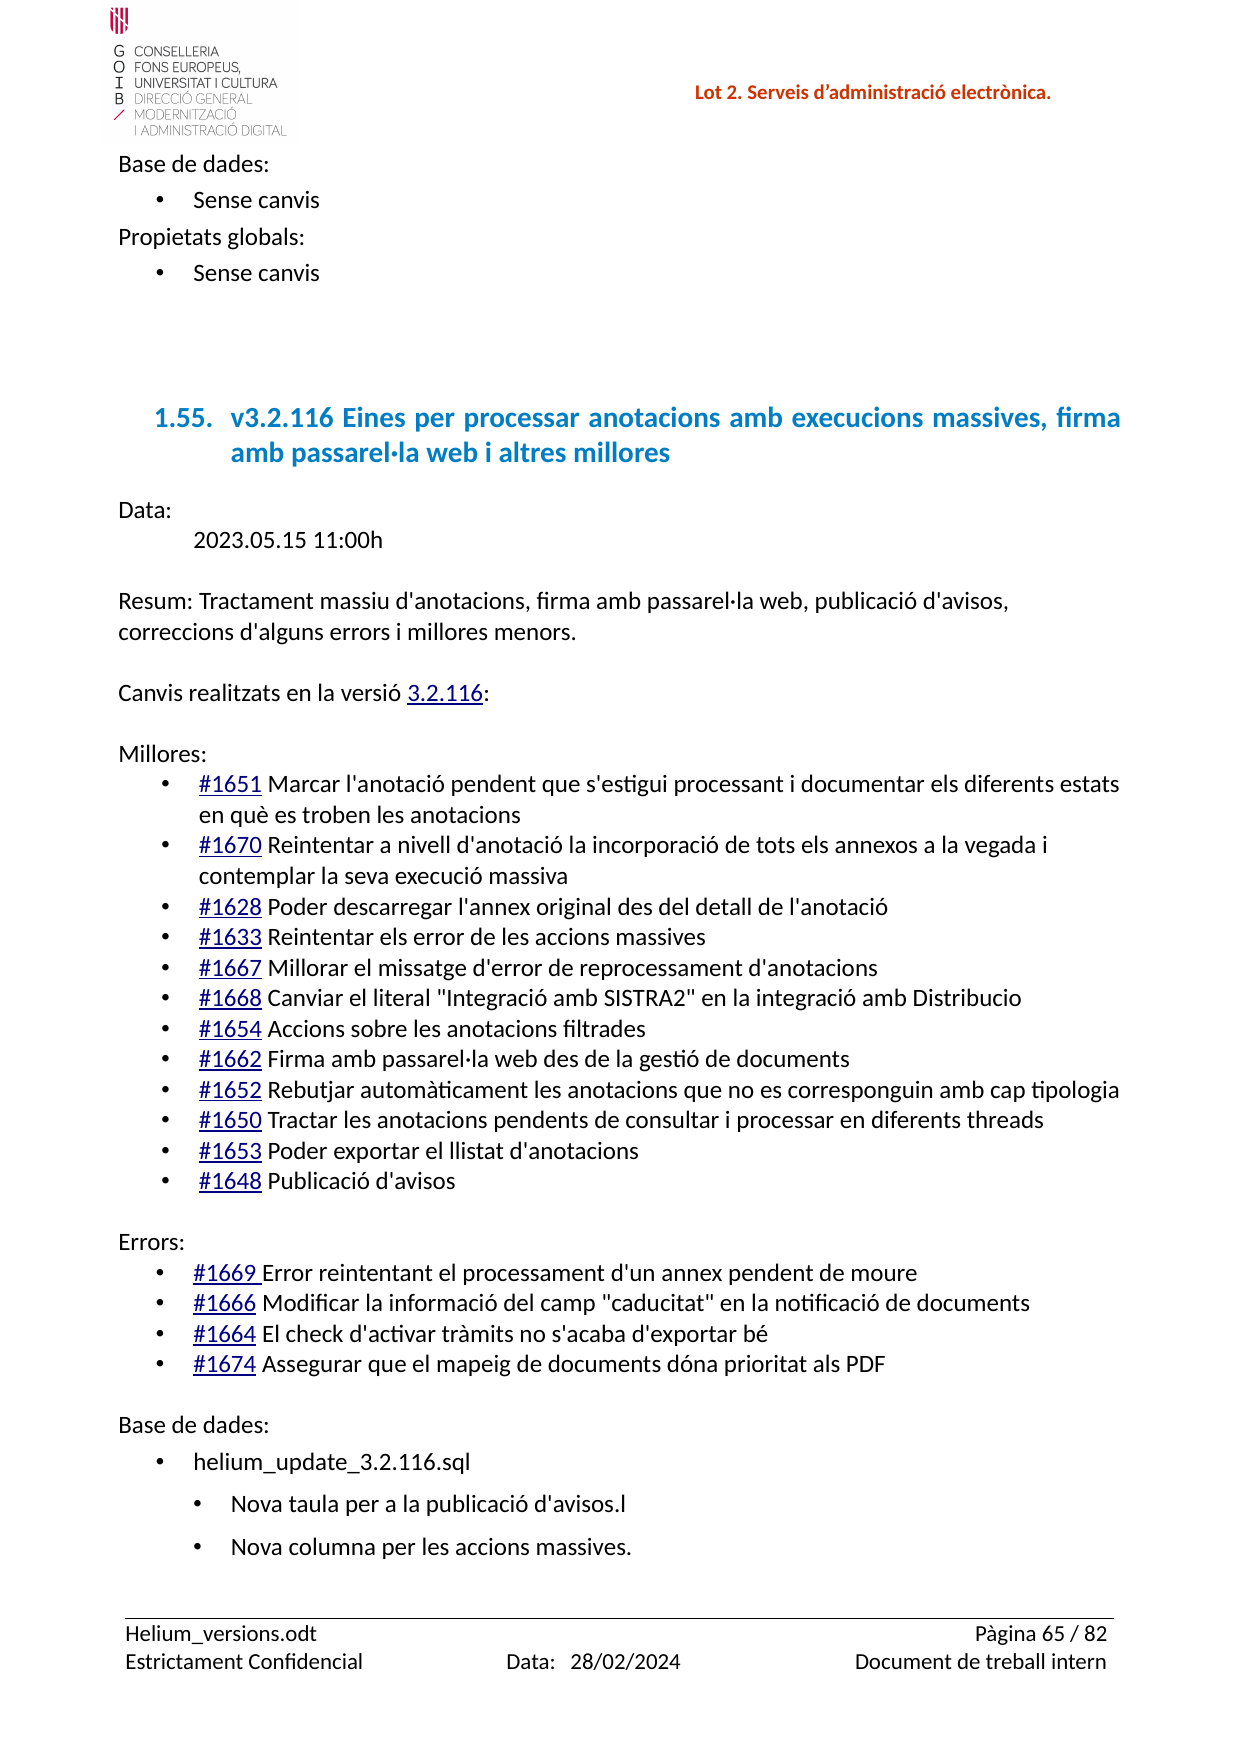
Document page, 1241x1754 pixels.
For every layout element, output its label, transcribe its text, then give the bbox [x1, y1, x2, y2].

list helium_update_3.2.116.sql [156, 1446, 1122, 1476]
list #1674 Assegurar que el mapeig de documents dóna prioritat als PDF [156, 1348, 1122, 1379]
list Sense canvis [156, 257, 1122, 288]
subtitle v3.2.116 Eines per processar anotacions amb execucions massives, firma amb passarel·la web i altres millores [153, 399, 1122, 470]
list #1650 Tractar les anotacions pendents de consultar i processar en diferents threads [161, 1104, 1122, 1135]
list #1652 Rebutjar automàticament les anotacions que no es corresponguin amb cap tipologia [161, 1074, 1122, 1104]
text Base de dades: [118, 1409, 1122, 1440]
list #1654 Accions sobre les anotacions filtrades [161, 1013, 1122, 1043]
text Errors: [118, 1226, 1122, 1257]
list #1666 Modificar la informació del camp "caducitat" en la notificació de documents [156, 1287, 1122, 1318]
text 2023.05.15 11:00h [118, 524, 1122, 555]
list #1667 Millorar el missatge d'error de reprocessament d'anotacions [161, 952, 1122, 982]
list #1669 Error reintentant el processament d'un annex pendent de moure [156, 1257, 1122, 1287]
text Data: [118, 494, 1122, 524]
text Millores: [118, 738, 1122, 768]
picture [100, 0, 297, 144]
list #1628 Poder descarregar l'annex original des del detall de l'anotació [161, 891, 1122, 921]
list Nova taula per a la publicació d'avisos.l [193, 1488, 1122, 1519]
list #1651 Marcar l'anotació pendent que s'estigui processant i documentar els diferents estats en què es troben les anotacions [161, 768, 1122, 829]
list Sense canvis [156, 184, 1122, 215]
text Resum: Tractament massiu d'anotacions, firma amb passarel·la web, publicació d'avisos, correccions d'alguns errors i millores menors. [118, 585, 1122, 646]
list #1653 Poder exportar el llistat d'anotacions [161, 1135, 1122, 1165]
text Propietats globals: [118, 221, 1122, 251]
list #1648 Publicació d'avisos [161, 1165, 1122, 1196]
list Nova columna per les accions massives. [193, 1531, 1122, 1561]
list #1633 Reintentar els error de les accions massives [161, 921, 1122, 952]
list #1670 Reintentar a nivell d'anotació la incorporació de tots els annexos a la vegada i contemplar la seva execució massiva [161, 829, 1122, 891]
list #1664 El check d'activar tràmits no s'acaba d'exportar bé [156, 1318, 1122, 1348]
list #1662 Firma amb passarel·la web des de la gestió de documents [161, 1043, 1122, 1074]
text Canvis realitzats en la versió 3.2.116: [118, 677, 1122, 707]
text Base de dades: [118, 148, 1122, 178]
list #1668 Canviar el literal "Integració amb SISTRA2" en la integració amb Distribucio [161, 982, 1122, 1013]
